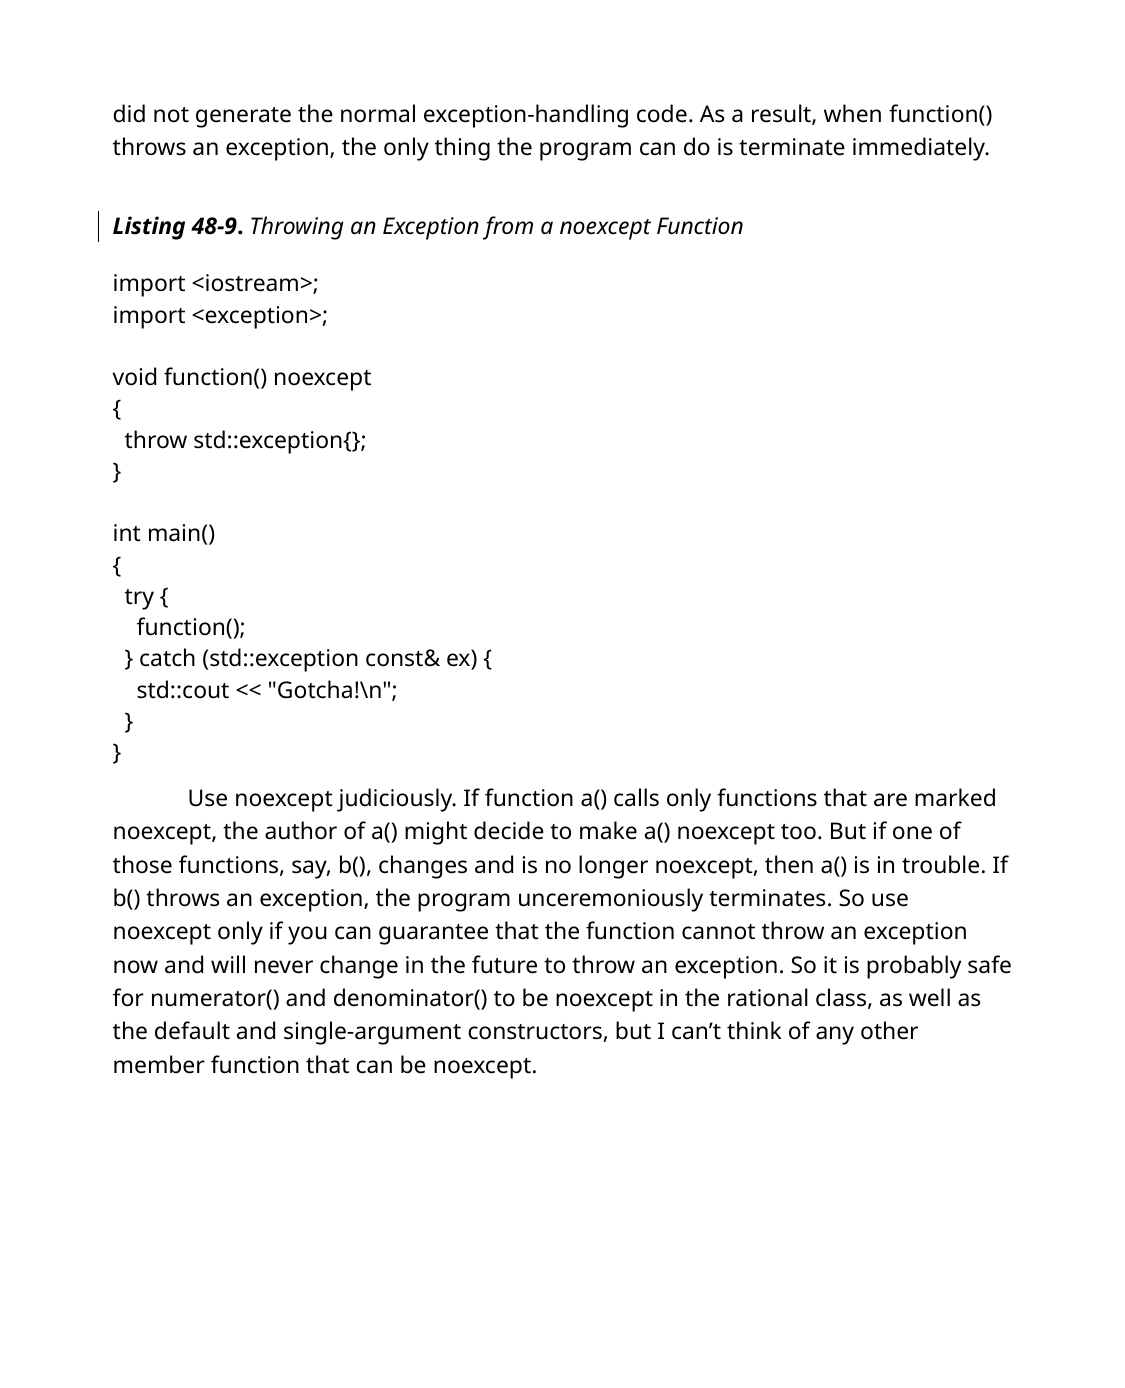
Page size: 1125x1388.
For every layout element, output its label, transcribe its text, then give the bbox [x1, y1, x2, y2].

text try { [112, 580, 1012, 611]
text std::cout << "Gotcha!\n"; [112, 673, 1012, 705]
text Use noexcept judiciously. If function a() calls only functions that are marked noexcept, the author of a() might decide to make a() noexcept too. But if one of those functions, say, b(), changes and is no longer noexcept, then a() is in trouble. If b() throws an exception, the program unceremoniously terminates. So use noexcept only if you can guarantee that the function cannot throw an exception now and will never change in the future to throw an exception. So it is probably safe for numerator() and denominator() to be noexcept in the rational class, as well as the default and single-argument constructors, but I can’t think of any other member function that can be noexcept. [112, 780, 1012, 1080]
text } catch (std::exception const& ex) { [112, 642, 1012, 673]
text import <iostream>; [112, 267, 1012, 298]
text { [112, 392, 1012, 423]
text Listing 48-9. Throwing an Exception from a noexcept Function [112, 211, 1012, 242]
text throw std::exception{}; [112, 423, 1012, 455]
text function(); [112, 611, 1012, 642]
text } [112, 736, 1012, 767]
text { [112, 548, 1012, 580]
text void function() noexcept [112, 361, 1012, 392]
text } [112, 705, 1012, 736]
text int main() [112, 517, 1012, 548]
text did not generate the normal exception-handling code. As a result, when function() throws an exception, the only thing the program can do is terminate immediately. [112, 96, 1012, 163]
text } [112, 455, 1012, 486]
text import <exception>; [112, 298, 1012, 330]
